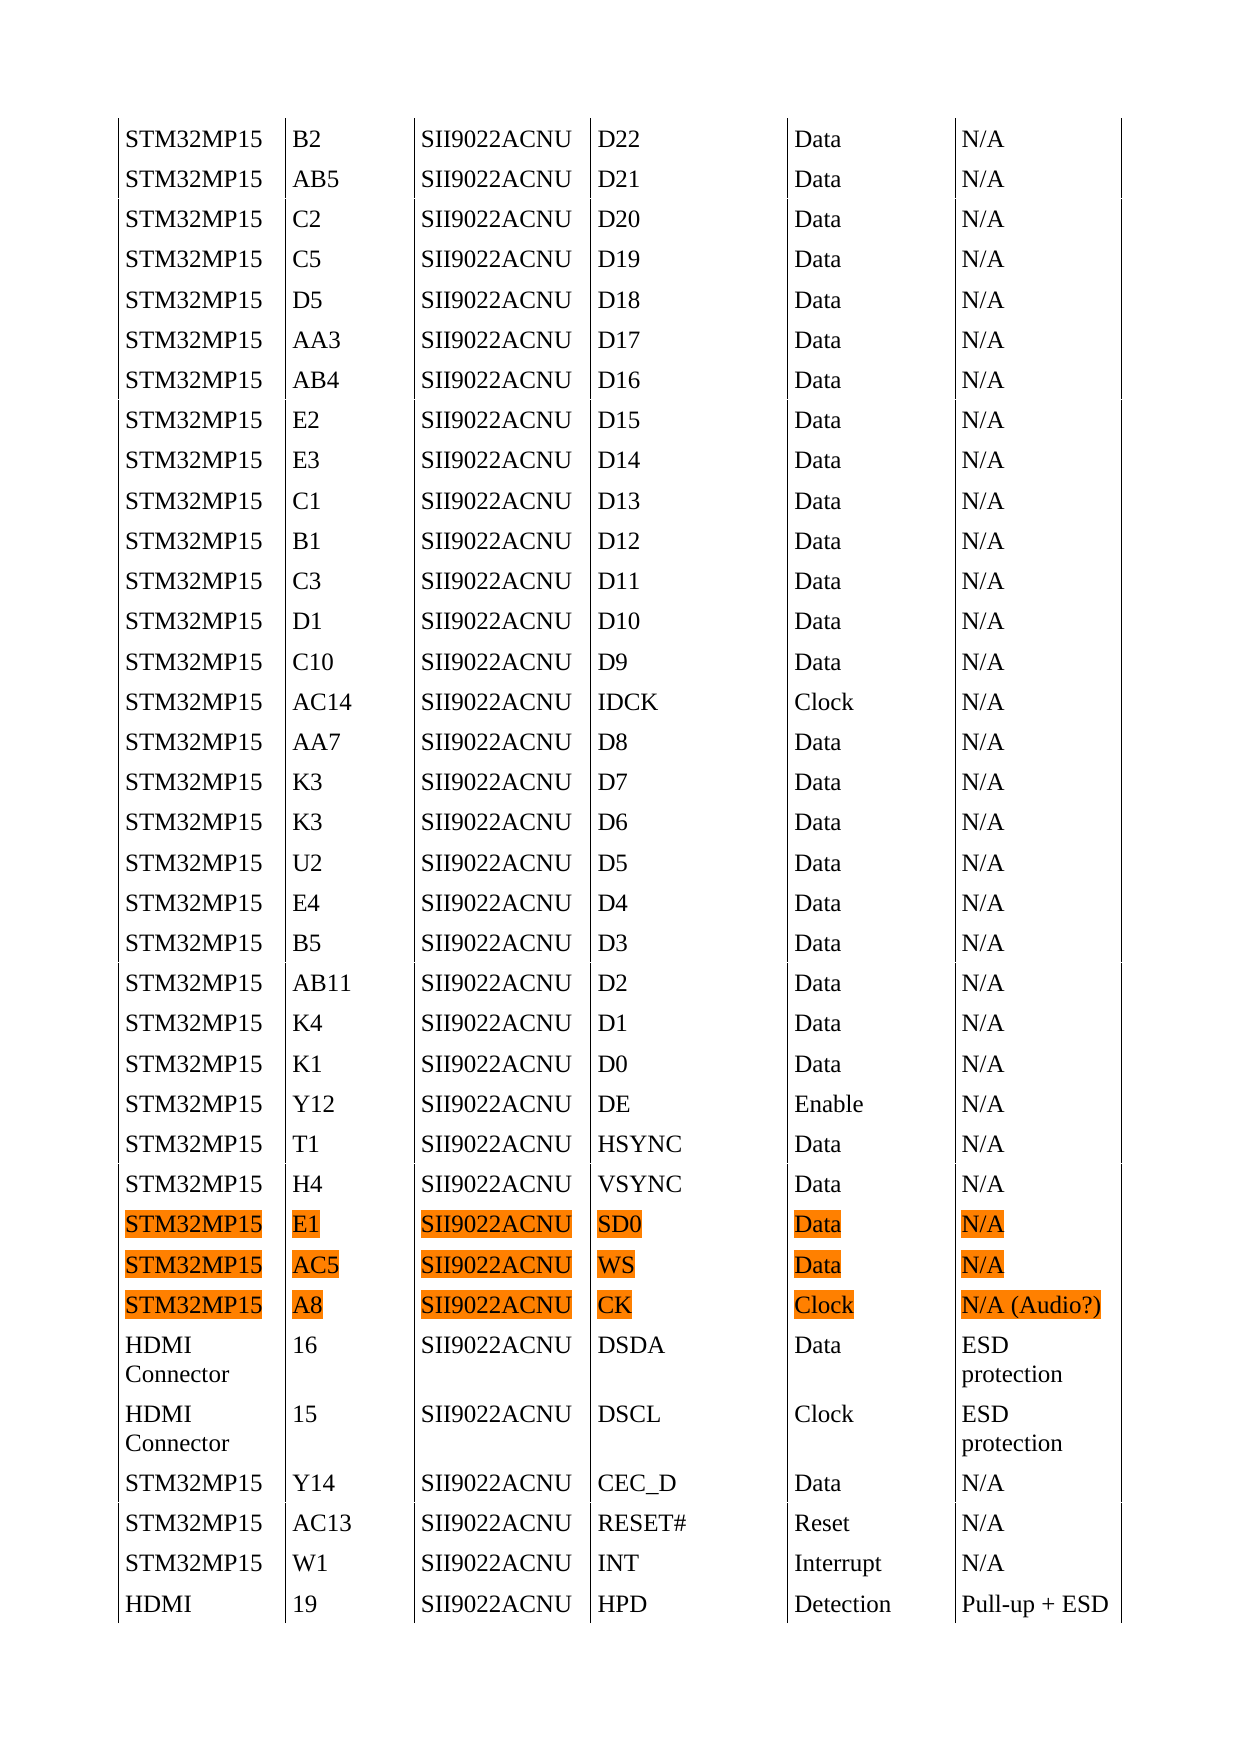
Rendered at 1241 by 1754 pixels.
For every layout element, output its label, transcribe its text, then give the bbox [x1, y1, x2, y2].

table_cell SII9022ACNU [415, 641, 590, 681]
table_cell STM32MP15 [119, 721, 285, 761]
table_cell AA7 [286, 721, 414, 761]
table_cell Data [788, 1003, 954, 1043]
table_cell SII9022ACNU [415, 359, 590, 399]
table_cell Data [788, 922, 954, 962]
table_cell STM32MP15 [119, 400, 285, 440]
table_cell Pull-up + ESD [956, 1583, 1121, 1623]
table_cell SII9022ACNU [415, 721, 590, 761]
table_cell STM32MP15 [119, 1043, 285, 1083]
table_cell Data [788, 400, 954, 440]
table_cell N/A [956, 1043, 1121, 1083]
table_cell N/A [956, 761, 1121, 802]
table_cell STM32MP15 [119, 641, 285, 681]
table_cell STM32MP15 [119, 359, 285, 399]
table_cell 15 [286, 1393, 414, 1462]
table_cell N/A [956, 681, 1121, 721]
table_cell SII9022ACNU [415, 802, 590, 842]
table_cell U2 [286, 842, 414, 882]
table_cell D10 [591, 601, 787, 641]
table_cell SII9022ACNU [415, 1043, 590, 1083]
table_cell D0 [591, 1043, 787, 1083]
table_cell Data [788, 319, 954, 359]
table_cell Data [788, 1043, 954, 1083]
table_cell SII9022ACNU [415, 400, 590, 440]
table_cell STM32MP15 [119, 761, 285, 802]
table_cell STM32MP15 [119, 560, 285, 601]
table_cell SII9022ACNU [415, 239, 590, 279]
table_cell N/A [956, 842, 1121, 882]
table_cell SII9022ACNU [415, 199, 590, 239]
table_cell Data [788, 761, 954, 802]
table_cell D16 [591, 359, 787, 399]
table_cell H4 [286, 1164, 414, 1204]
table_cell SII9022ACNU [415, 440, 590, 480]
table_cell STM32MP15 [119, 1164, 285, 1204]
table_cell D22 [591, 118, 787, 158]
table_cell WS [591, 1244, 787, 1284]
table_cell Data [788, 118, 954, 158]
table_cell STM32MP15 [119, 239, 285, 279]
table_cell Data [788, 1164, 954, 1204]
table_cell AB5 [286, 158, 414, 198]
table_cell Data [788, 520, 954, 560]
table_cell STM32MP15 [119, 922, 285, 962]
table_cell N/A [956, 802, 1121, 842]
table_cell Detection [788, 1583, 954, 1623]
table_cell SII9022ACNU [415, 1123, 590, 1163]
table_cell N/A [956, 440, 1121, 480]
table_cell D4 [591, 882, 787, 922]
table_cell W1 [286, 1543, 414, 1583]
table_cell K3 [286, 761, 414, 802]
table_cell B1 [286, 520, 414, 560]
table_cell N/A [956, 1503, 1121, 1543]
table_cell Data [788, 842, 954, 882]
table_cell SII9022ACNU [415, 601, 590, 641]
table_cell SII9022ACNU [415, 963, 590, 1003]
table_cell CK [591, 1284, 787, 1324]
table_cell D5 [286, 279, 414, 319]
table_cell ESD protection [956, 1324, 1121, 1393]
table_cell Clock [788, 681, 954, 721]
table_cell CEC_D [591, 1462, 787, 1502]
table_cell N/A [956, 480, 1121, 520]
table_cell AB4 [286, 359, 414, 399]
table_cell Clock [788, 1284, 954, 1324]
table_cell N/A [956, 721, 1121, 761]
table_cell N/A [956, 1083, 1121, 1123]
table_cell Data [788, 158, 954, 198]
table_cell STM32MP15 [119, 319, 285, 359]
table_cell HDMI Connector [119, 1324, 285, 1393]
table_cell Interrupt [788, 1543, 954, 1583]
table_cell STM32MP15 [119, 1123, 285, 1163]
table_cell STM32MP15 [119, 1204, 285, 1244]
table_cell Data [788, 480, 954, 520]
table_cell SII9022ACNU [415, 1083, 590, 1123]
table_cell Data [788, 721, 954, 761]
table_cell SII9022ACNU [415, 1204, 590, 1244]
table_cell STM32MP15 [119, 440, 285, 480]
table_cell Data [788, 601, 954, 641]
table_cell STM32MP15 [119, 1503, 285, 1543]
table_cell HDMI [119, 1583, 285, 1623]
table_cell Data [788, 1244, 954, 1284]
table_cell STM32MP15 [119, 963, 285, 1003]
table_cell SII9022ACNU [415, 882, 590, 922]
table_cell STM32MP15 [119, 1284, 285, 1324]
table_cell K1 [286, 1043, 414, 1083]
table_cell STM32MP15 [119, 802, 285, 842]
table_cell STM32MP15 [119, 842, 285, 882]
table_cell E1 [286, 1204, 414, 1244]
table_cell AC5 [286, 1244, 414, 1284]
table_cell Enable [788, 1083, 954, 1123]
table_cell SII9022ACNU [415, 1284, 590, 1324]
table_cell STM32MP15 [119, 1003, 285, 1043]
table_cell E2 [286, 400, 414, 440]
table_cell Data [788, 641, 954, 681]
table_cell SII9022ACNU [415, 480, 590, 520]
table_cell N/A [956, 118, 1121, 158]
table_cell E4 [286, 882, 414, 922]
table_cell D13 [591, 480, 787, 520]
table_cell SII9022ACNU [415, 560, 590, 601]
table_cell C1 [286, 480, 414, 520]
table_cell SII9022ACNU [415, 1543, 590, 1583]
table_cell SII9022ACNU [415, 158, 590, 198]
table_cell DSDA [591, 1324, 787, 1393]
table_cell C3 [286, 560, 414, 601]
table_cell Data [788, 560, 954, 601]
table_cell Y12 [286, 1083, 414, 1123]
table_cell D2 [591, 963, 787, 1003]
table_cell SII9022ACNU [415, 1244, 590, 1284]
table_cell DSCL [591, 1393, 787, 1462]
table_cell C2 [286, 199, 414, 239]
table_cell N/A [956, 158, 1121, 198]
table_cell A8 [286, 1284, 414, 1324]
table_cell STM32MP15 [119, 158, 285, 198]
table_cell SII9022ACNU [415, 118, 590, 158]
table_cell N/A [956, 199, 1121, 239]
table_cell 16 [286, 1324, 414, 1393]
table_cell STM32MP15 [119, 480, 285, 520]
table_cell D6 [591, 802, 787, 842]
table_cell STM32MP15 [119, 601, 285, 641]
table_cell VSYNC [591, 1164, 787, 1204]
table_cell D20 [591, 199, 787, 239]
table_cell E3 [286, 440, 414, 480]
table_cell STM32MP15 [119, 1543, 285, 1583]
table_cell SII9022ACNU [415, 1003, 590, 1043]
table_cell N/A [956, 963, 1121, 1003]
table_cell Data [788, 199, 954, 239]
table_cell K3 [286, 802, 414, 842]
table_cell N/A [956, 319, 1121, 359]
table_cell N/A [956, 359, 1121, 399]
table_cell SII9022ACNU [415, 1324, 590, 1393]
table_cell Data [788, 1462, 954, 1502]
table_cell 19 [286, 1583, 414, 1623]
table_cell D9 [591, 641, 787, 681]
table_cell Data [788, 963, 954, 1003]
table_cell INT [591, 1543, 787, 1583]
table_cell D19 [591, 239, 787, 279]
table_cell STM32MP15 [119, 681, 285, 721]
table_cell D1 [591, 1003, 787, 1043]
table_cell STM32MP15 [119, 520, 285, 560]
table_cell D12 [591, 520, 787, 560]
table_cell IDCK [591, 681, 787, 721]
table_cell Reset [788, 1503, 954, 1543]
table_cell N/A [956, 1204, 1121, 1244]
table_cell D15 [591, 400, 787, 440]
table_cell N/A [956, 279, 1121, 319]
table_cell DE [591, 1083, 787, 1123]
table_cell STM32MP15 [119, 1083, 285, 1123]
table_cell D18 [591, 279, 787, 319]
table_cell N/A [956, 1003, 1121, 1043]
table_cell SII9022ACNU [415, 1393, 590, 1462]
table_cell AB11 [286, 963, 414, 1003]
table_cell HSYNC [591, 1123, 787, 1163]
table_cell ESD protection [956, 1393, 1121, 1462]
table_cell B5 [286, 922, 414, 962]
table_cell N/A [956, 560, 1121, 601]
table_cell STM32MP15 [119, 118, 285, 158]
table_cell STM32MP15 [119, 882, 285, 922]
table_cell N/A [956, 520, 1121, 560]
table_cell SII9022ACNU [415, 279, 590, 319]
table_cell Y14 [286, 1462, 414, 1502]
table_cell C10 [286, 641, 414, 681]
table_cell D8 [591, 721, 787, 761]
table_cell Data [788, 239, 954, 279]
table_cell N/A [956, 1244, 1121, 1284]
table_cell K4 [286, 1003, 414, 1043]
table_cell N/A [956, 1123, 1121, 1163]
table_cell AC13 [286, 1503, 414, 1543]
table_cell SII9022ACNU [415, 1583, 590, 1623]
table_cell N/A (Audio?) [956, 1284, 1121, 1324]
table_cell STM32MP15 [119, 199, 285, 239]
table_cell SII9022ACNU [415, 761, 590, 802]
table_cell SII9022ACNU [415, 319, 590, 359]
table_cell Data [788, 1204, 954, 1244]
table_cell D1 [286, 601, 414, 641]
table_cell D11 [591, 560, 787, 601]
table_cell AA3 [286, 319, 414, 359]
table_cell SII9022ACNU [415, 922, 590, 962]
table_cell AC14 [286, 681, 414, 721]
table_cell N/A [956, 882, 1121, 922]
table_cell SII9022ACNU [415, 1462, 590, 1502]
table_cell Data [788, 802, 954, 842]
table_cell SII9022ACNU [415, 1503, 590, 1543]
table_cell N/A [956, 239, 1121, 279]
table_cell Clock [788, 1393, 954, 1462]
table_cell C5 [286, 239, 414, 279]
table_cell Data [788, 882, 954, 922]
table_cell SII9022ACNU [415, 1164, 590, 1204]
table_cell D14 [591, 440, 787, 480]
table_cell D3 [591, 922, 787, 962]
table_cell D7 [591, 761, 787, 802]
table_cell N/A [956, 601, 1121, 641]
table_cell STM32MP15 [119, 1244, 285, 1284]
table_cell D17 [591, 319, 787, 359]
table_cell HPD [591, 1583, 787, 1623]
table_cell N/A [956, 400, 1121, 440]
table_cell Data [788, 279, 954, 319]
table_cell Data [788, 359, 954, 399]
table_cell SII9022ACNU [415, 681, 590, 721]
table_cell HDMI Connector [119, 1393, 285, 1462]
table_cell Data [788, 1324, 954, 1393]
table_cell STM32MP15 [119, 279, 285, 319]
table_cell D21 [591, 158, 787, 198]
table_cell RESET# [591, 1503, 787, 1543]
table_cell N/A [956, 641, 1121, 681]
table_cell B2 [286, 118, 414, 158]
table_cell SII9022ACNU [415, 520, 590, 560]
table_cell SII9022ACNU [415, 842, 590, 882]
table_cell D5 [591, 842, 787, 882]
table_cell N/A [956, 1543, 1121, 1583]
table_cell SD0 [591, 1204, 787, 1244]
table_cell Data [788, 440, 954, 480]
table_cell N/A [956, 1462, 1121, 1502]
table_cell STM32MP15 [119, 1462, 285, 1502]
table_cell N/A [956, 922, 1121, 962]
table_cell Data [788, 1123, 954, 1163]
table_cell T1 [286, 1123, 414, 1163]
table_cell N/A [956, 1164, 1121, 1204]
